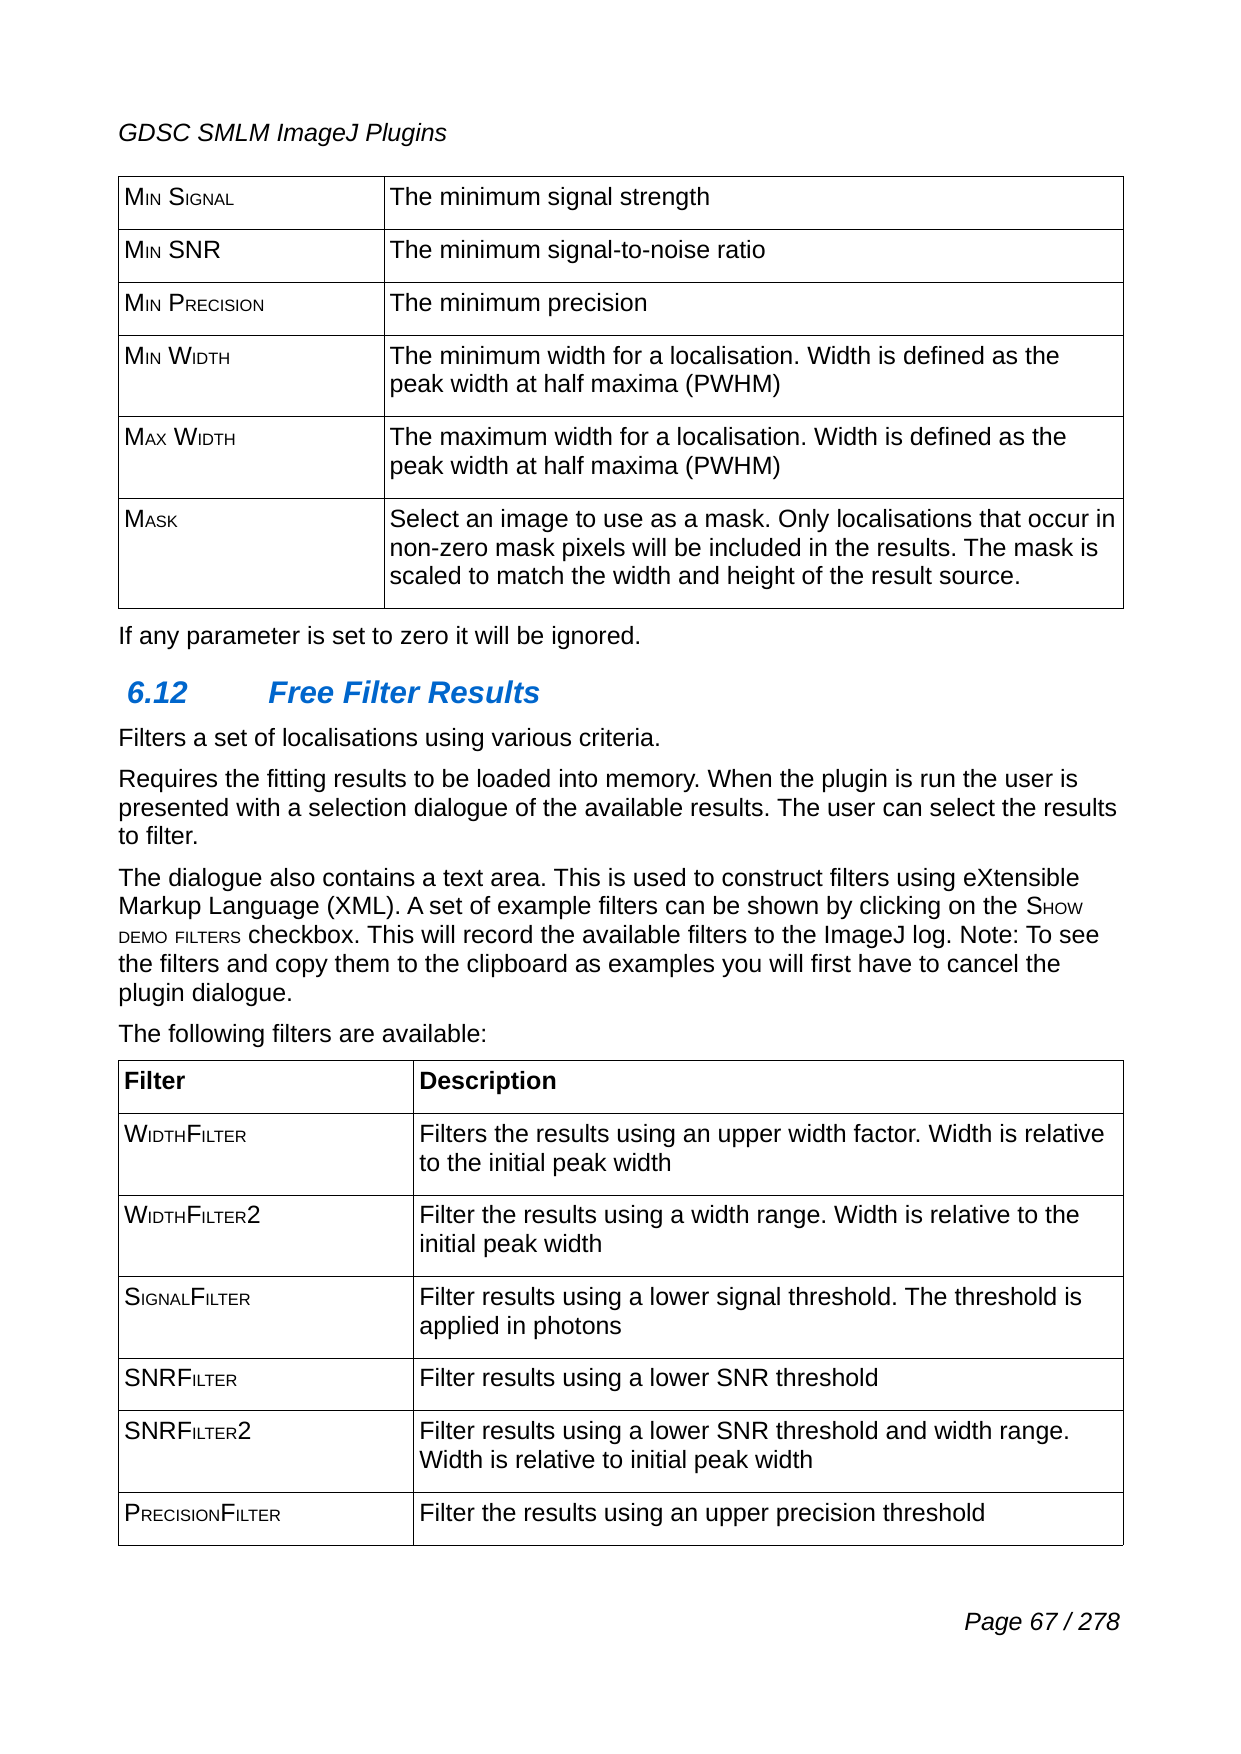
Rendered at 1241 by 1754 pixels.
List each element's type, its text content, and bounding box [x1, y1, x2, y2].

table_cell Filter results using a lower SNR threshold [414, 1359, 1123, 1410]
table_cell SignalFilter [119, 1277, 413, 1358]
table_cell Filter the results using an upper precision threshold [414, 1493, 1123, 1545]
table_cell Filters the results using an upper width factor. Width is relative to the initial peak width [414, 1114, 1123, 1194]
text Requires the fitting results to be loaded into memory. When the plugin is run the user is presented with a selection dialogue of the available results. The user can select the results to filter. [118, 764, 1122, 850]
table_cell WidthFilter [119, 1114, 413, 1194]
table_cell Min SNR [119, 230, 384, 282]
table_cell Filter the results using a width range. Width is relative to the initial peak width [414, 1196, 1123, 1276]
table_cell The minimum signal strength [385, 177, 1123, 229]
table_cell Min Width [119, 336, 384, 416]
table_cell Mask [119, 499, 384, 608]
text The following filters are available: [118, 1019, 1122, 1048]
table_cell SNRFilter [119, 1359, 413, 1410]
table_cell The minimum signal-to-noise ratio [385, 230, 1123, 282]
table_header Filter [119, 1061, 413, 1113]
table_cell PrecisionFilter [119, 1493, 413, 1545]
table_cell Filter results using a lower signal threshold. The threshold is applied in photons [414, 1277, 1123, 1358]
table_cell Filter results using a lower SNR threshold and width range. Width is relative to initial peak width [414, 1411, 1123, 1492]
table_cell SNRFilter2 [119, 1411, 413, 1492]
table_cell Min Signal [119, 177, 384, 229]
table_cell WidthFilter2 [119, 1196, 413, 1276]
table_cell The minimum precision [385, 283, 1123, 335]
text The dialogue also contains a text area. This is used to construct filters using eXtensible Markup Language (XML). A set of example filters can be shown by clicking on the Show demo filters checkbox. This will record the available filters to the ImageJ log. Note: To see the filters and copy them to the clipboard as examples you will first have to cancel the plugin dialogue. [118, 863, 1122, 1006]
table_cell Max Width [119, 417, 384, 498]
table_cell Select an image to use as a mask. Only localisations that occur in non-zero mask pixels will be included in the results. The mask is scaled to match the width and height of the result source. [385, 499, 1123, 608]
text Filters a set of localisations using various criteria. [118, 723, 1122, 751]
table_cell Min Precision [119, 283, 384, 335]
table_cell The minimum width for a localisation. Width is defined as the peak width at half maxima (PWHM) [385, 336, 1123, 416]
table_cell The maximum width for a localisation. Width is defined as the peak width at half maxima (PWHM) [385, 417, 1123, 498]
subtitle Free Filter Results [118, 674, 1122, 710]
text If any parameter is set to zero it will be ignored. [118, 621, 1122, 649]
table_header Description [414, 1061, 1123, 1113]
